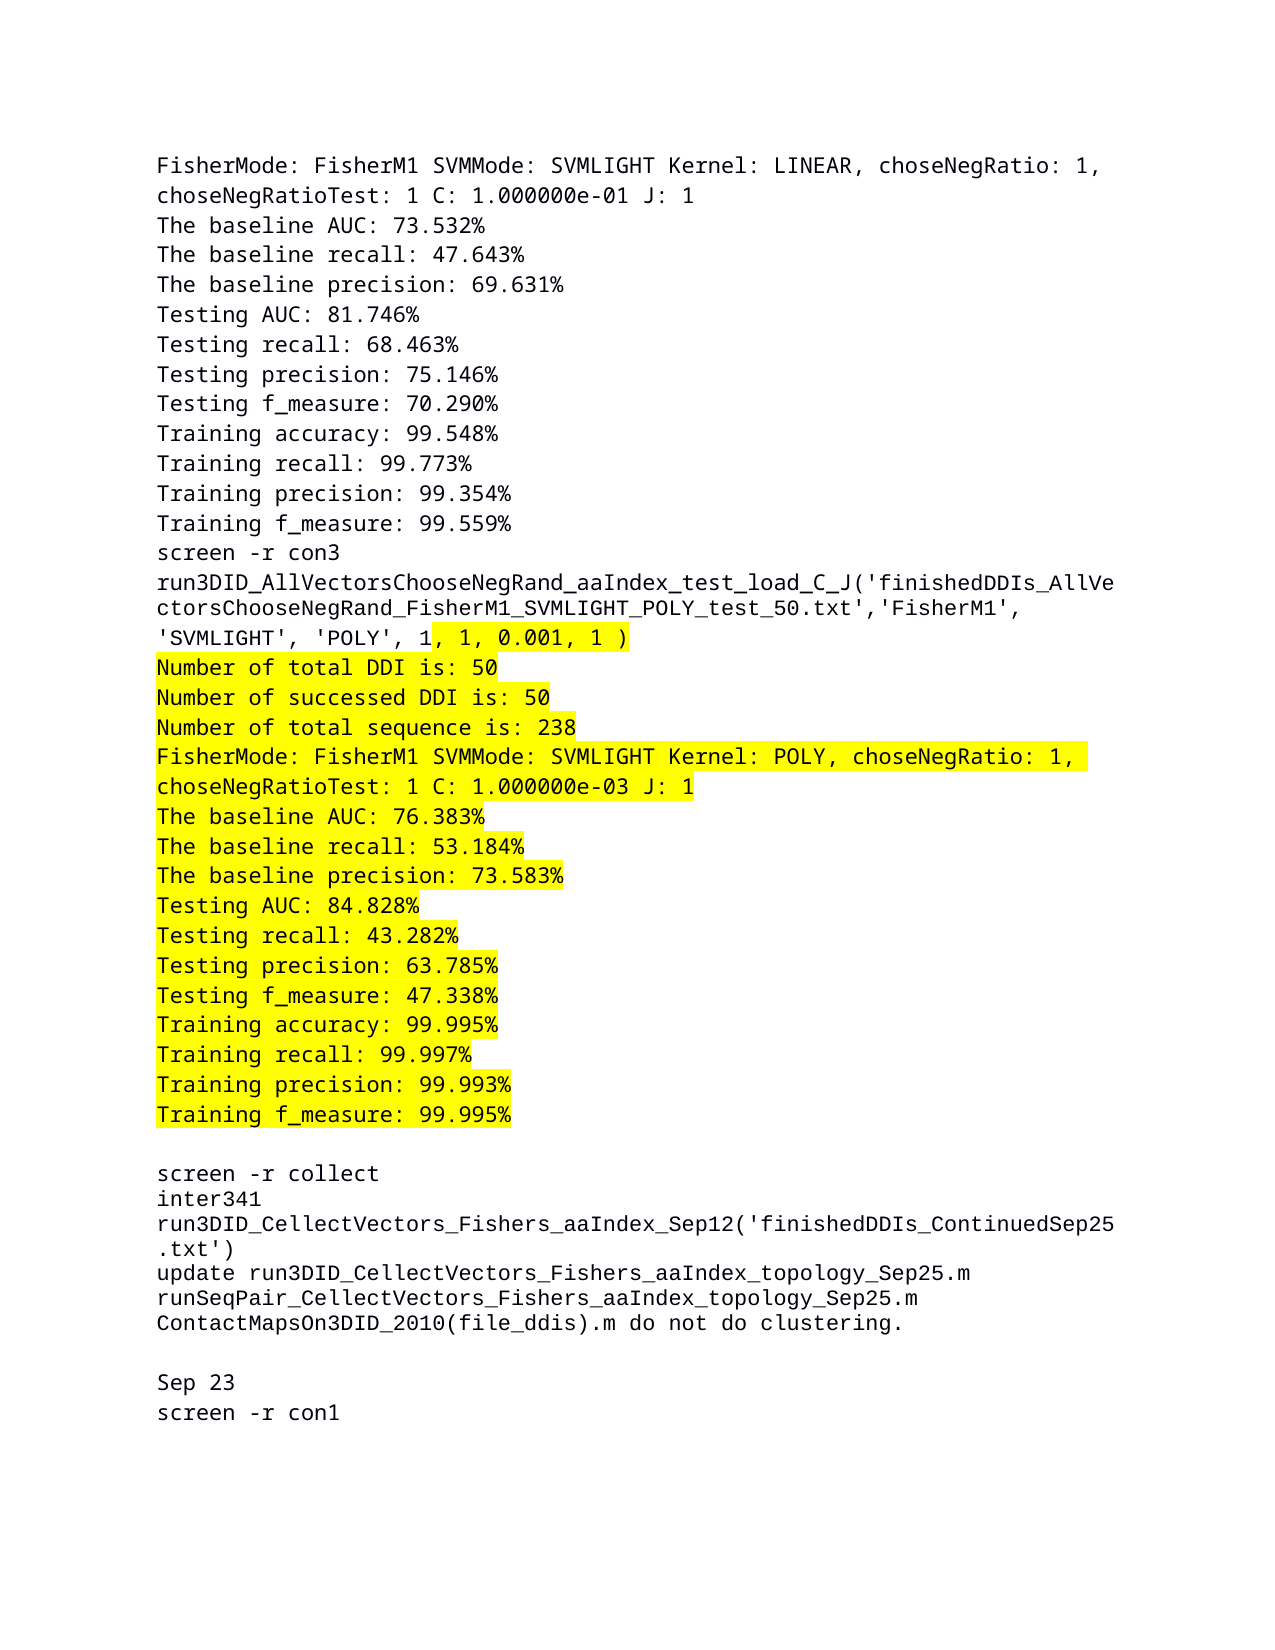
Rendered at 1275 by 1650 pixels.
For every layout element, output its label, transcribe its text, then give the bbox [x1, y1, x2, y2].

text Training accuracy: 99.548% [156, 418, 1118, 448]
text The baseline recall: 47.643% [156, 239, 1118, 269]
text Number of successed DDI is: 50 [156, 682, 1118, 711]
text The baseline precision: 69.631% [156, 269, 1118, 299]
text run3DID_CellectVectors_Fishers_aaIndex_Sep12('finishedDDIs_ContinuedSep25.txt') [156, 1213, 1118, 1262]
text Testing precision: 75.146% [156, 358, 1118, 388]
text Testing AUC: 81.746% [156, 299, 1118, 329]
text update run3DID_CellectVectors_Fishers_aaIndex_topology_Sep25.m [156, 1262, 1118, 1287]
text Training accuracy: 99.995% [156, 1009, 1118, 1039]
text Training recall: 99.997% [156, 1039, 1118, 1069]
text The baseline AUC: 73.532% [156, 209, 1118, 239]
text runSeqPair_CellectVectors_Fishers_aaIndex_topology_Sep25.m ContactMapsOn3DID_2010(file_ddis).m do not do clustering. [156, 1287, 1118, 1337]
text Number of total DDI is: 50 [156, 652, 1118, 682]
text Training f_measure: 99.559% [156, 507, 1118, 537]
text screen -r con1 [156, 1396, 1118, 1426]
text Training precision: 99.993% [156, 1069, 1118, 1099]
text Training recall: 99.773% [156, 448, 1118, 478]
text The baseline recall: 53.184% [156, 831, 1118, 860]
text FisherMode: FisherM1 SVMMode: SVMLIGHT Kernel: LINEAR, choseNegRatio: 1, choseNegRatioTest: 1 C: 1.000000e-01 J: 1 [156, 150, 1118, 209]
text FisherMode: FisherM1 SVMMode: SVMLIGHT Kernel: POLY, choseNegRatio: 1, choseNegRatioTest: 1 C: 1.000000e-03 J: 1 [156, 741, 1118, 801]
text screen -r collect [156, 1158, 1118, 1188]
text inter341 [156, 1188, 1118, 1213]
text Testing precision: 63.785% [156, 950, 1118, 979]
text Testing AUC: 84.828% [156, 890, 1118, 920]
text run3DID_AllVectorsChooseNegRand_aaIndex_test_load_C_J('finishedDDIs_AllVectorsChooseNegRand_FisherM1_SVMLIGHT_POLY_test_50.txt','FisherM1', 'SVMLIGHT', 'POLY', 1, 1, 0.001, 1 ) [156, 567, 1118, 652]
text The baseline AUC: 76.383% [156, 801, 1118, 831]
text Training f_measure: 99.995% [156, 1099, 1118, 1128]
text Training precision: 99.354% [156, 478, 1118, 507]
text screen -r con3 [156, 537, 1118, 567]
text Sep 23 [156, 1367, 1118, 1396]
text Testing f_measure: 70.290% [156, 388, 1118, 418]
text Number of total sequence is: 238 [156, 711, 1118, 741]
text Testing recall: 43.282% [156, 920, 1118, 950]
text Testing recall: 68.463% [156, 329, 1118, 358]
text The baseline precision: 73.583% [156, 860, 1118, 890]
text Testing f_measure: 47.338% [156, 979, 1118, 1009]
